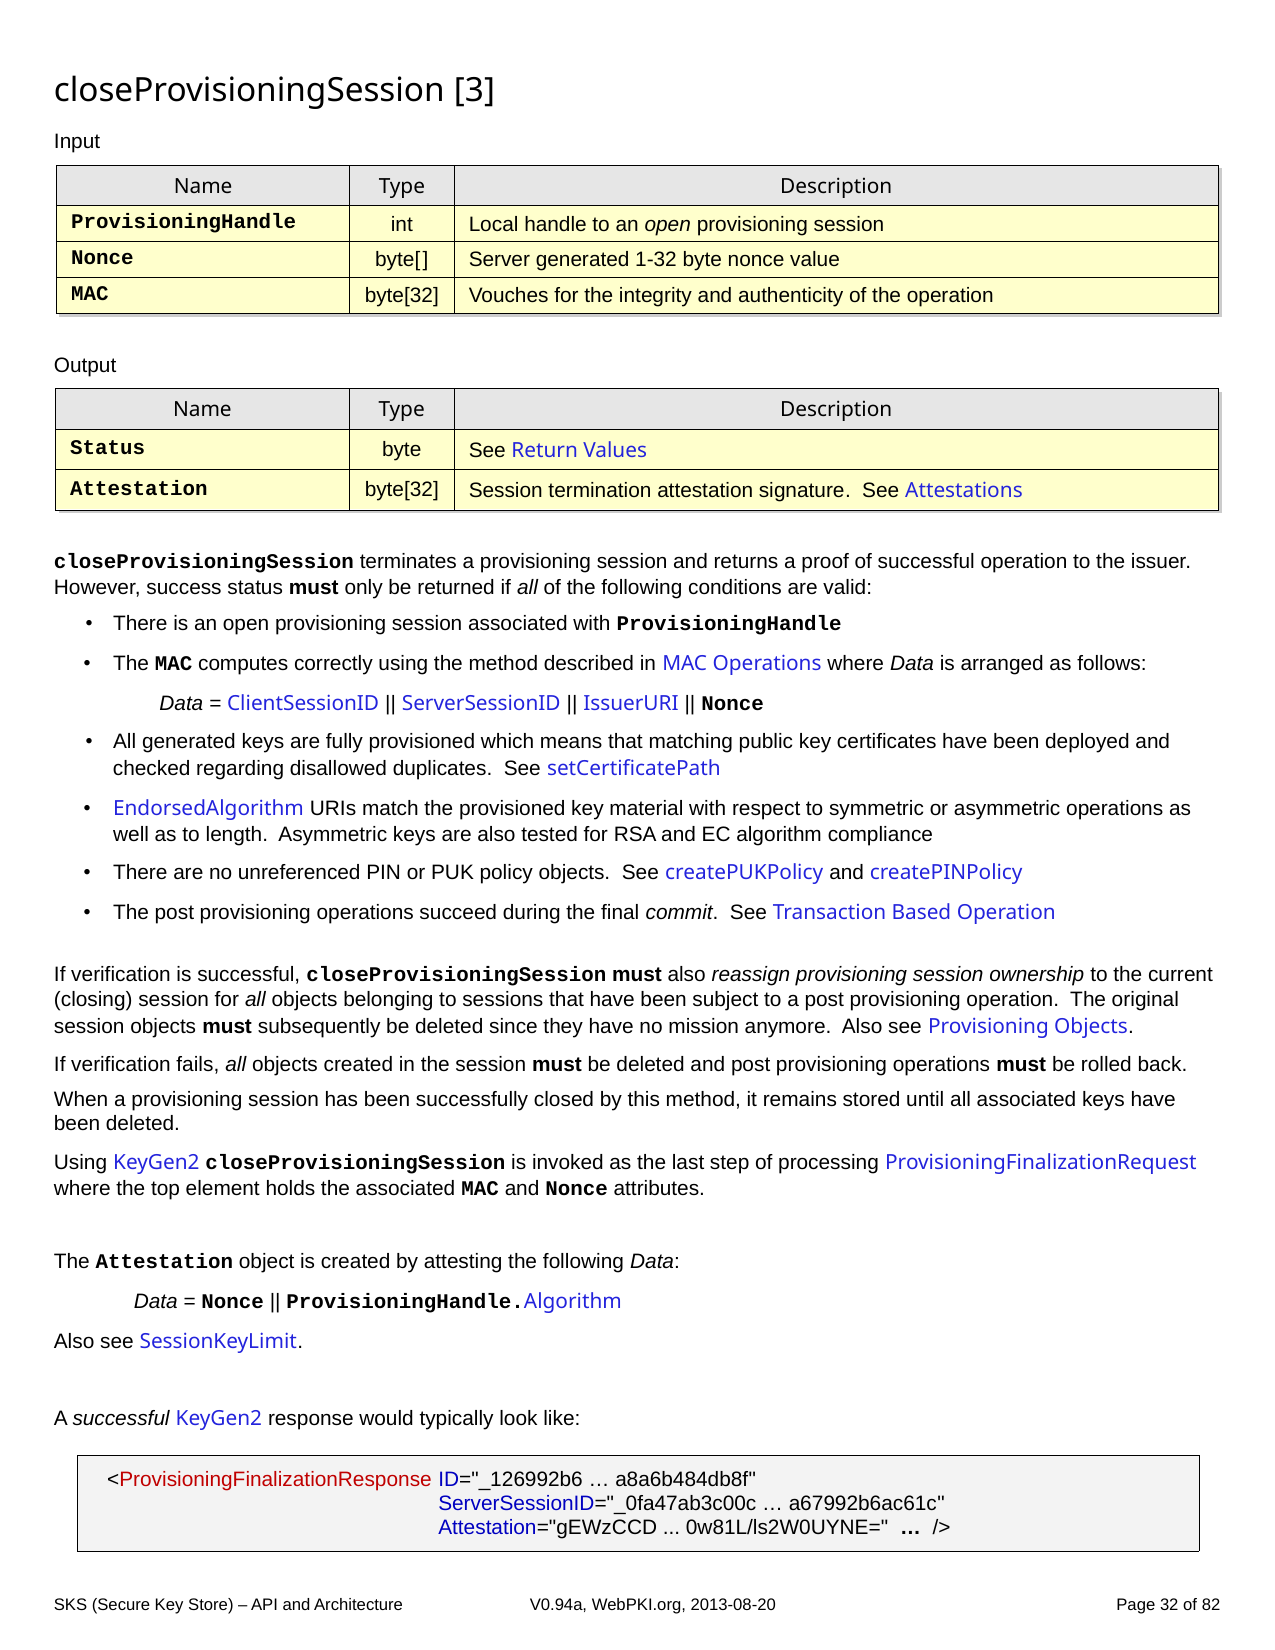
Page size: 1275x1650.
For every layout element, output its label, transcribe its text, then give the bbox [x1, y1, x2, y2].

table_header Name [56, 389, 349, 429]
list The MAC computes correctly using the method described in MAC Operations where Data is arranged as follows: [83, 648, 1221, 677]
table_cell int [350, 206, 454, 241]
text closeProvisioningSession terminates a provisioning session and returns a proof of successful operation to the issuer. However, success status must only be returned if all of the following conditions are valid: [54, 549, 1221, 599]
list EndorsedAlgorithm URIs match the provisioned key material with respect to symmetric or asymmetric operations as well as to length. Asymmetric keys are also tested for RSA and EC algorithm compliance [83, 793, 1221, 845]
list There is an open provisioning session associated with ProvisioningHandle [85, 610, 1221, 636]
text Input [54, 129, 1221, 153]
list Data = ClientSessionID || ServerSessionID || IssuerURI || Nonce [83, 688, 1221, 717]
text If verification fails, all objects created in the session must be deleted and post provisioning operations must be rolled back. [54, 1051, 1221, 1075]
table_cell Nonce [57, 242, 349, 277]
table_header <ProvisioningFinalizationResponse ID="_126992b6 … a8a6b484db8f" ServerSessionID="_0fa47ab3c00c … a67992b6ac61c" Attestation="gEWzCCD ... 0w81L/ls2W0UYNE=" … /> [78, 1456, 1199, 1551]
table_cell Attestation [56, 470, 349, 509]
text Data = Nonce || ProvisioningHandle.Algorithm [54, 1286, 1221, 1315]
list The post provisioning operations succeed during the final commit. See Transaction Based Operation [83, 897, 1221, 926]
text Using KeyGen2 closeProvisioningSession is invoked as the last step of processing ProvisioningFinalizationRequest where the top element holds the associated MAC and Nonce attributes. [54, 1147, 1221, 1201]
table_header Description [455, 389, 1218, 429]
text When a provisioning session has been successfully closed by this method, it remains stored until all associated keys have been deleted. [54, 1087, 1221, 1135]
table_header Type [350, 389, 454, 429]
table_cell byte[32] [350, 470, 454, 509]
table_header Description [455, 166, 1218, 205]
text A successful KeyGen2 response would typically look like: [54, 1403, 1221, 1431]
text The Attestation object is created by attesting the following Data: [54, 1249, 1221, 1274]
table_cell Session termination attestation signature. See Attestations [455, 470, 1218, 509]
table_cell Local handle to an open provisioning session [455, 206, 1218, 241]
table_cell byte⁮[32] [350, 278, 454, 313]
table_cell MAC [57, 278, 349, 313]
text Also see SessionKeyLimit. [54, 1327, 1221, 1355]
list All generated keys are fully provisioned which means that matching public key certificates have been deployed and checked regarding disallowed duplicates. See setCertificatePath [85, 729, 1221, 781]
table_cell ProvisioningHandle [57, 206, 349, 241]
table_header Name [57, 166, 349, 205]
subtitle closeProvisioningSession [3] [54, 66, 1221, 111]
table_cell Server generated 1-32 byte nonce value [455, 242, 1218, 277]
table_cell byte[ ] [350, 242, 454, 277]
table_cell See Return Values [455, 430, 1218, 469]
table_cell Vouches for the integrity and authenticity of the operation [455, 278, 1218, 313]
text If verification is successful, closeProvisioningSession must also reassign provisioning session ownership to the current (closing) session for all objects belonging to sessions that have been subject to a post provisioning operation. The original session objects must subsequently be deleted since they have no mission anymore. Also see Provisioning Objects. [54, 961, 1221, 1040]
list There are no unreferenced PIN or PUK policy objects. See createPUKPolicy and createPINPolicy [83, 857, 1221, 886]
table_cell Status [56, 430, 349, 469]
text Output [54, 352, 1221, 376]
table_cell byte [350, 430, 454, 469]
table_header Type [350, 166, 454, 205]
